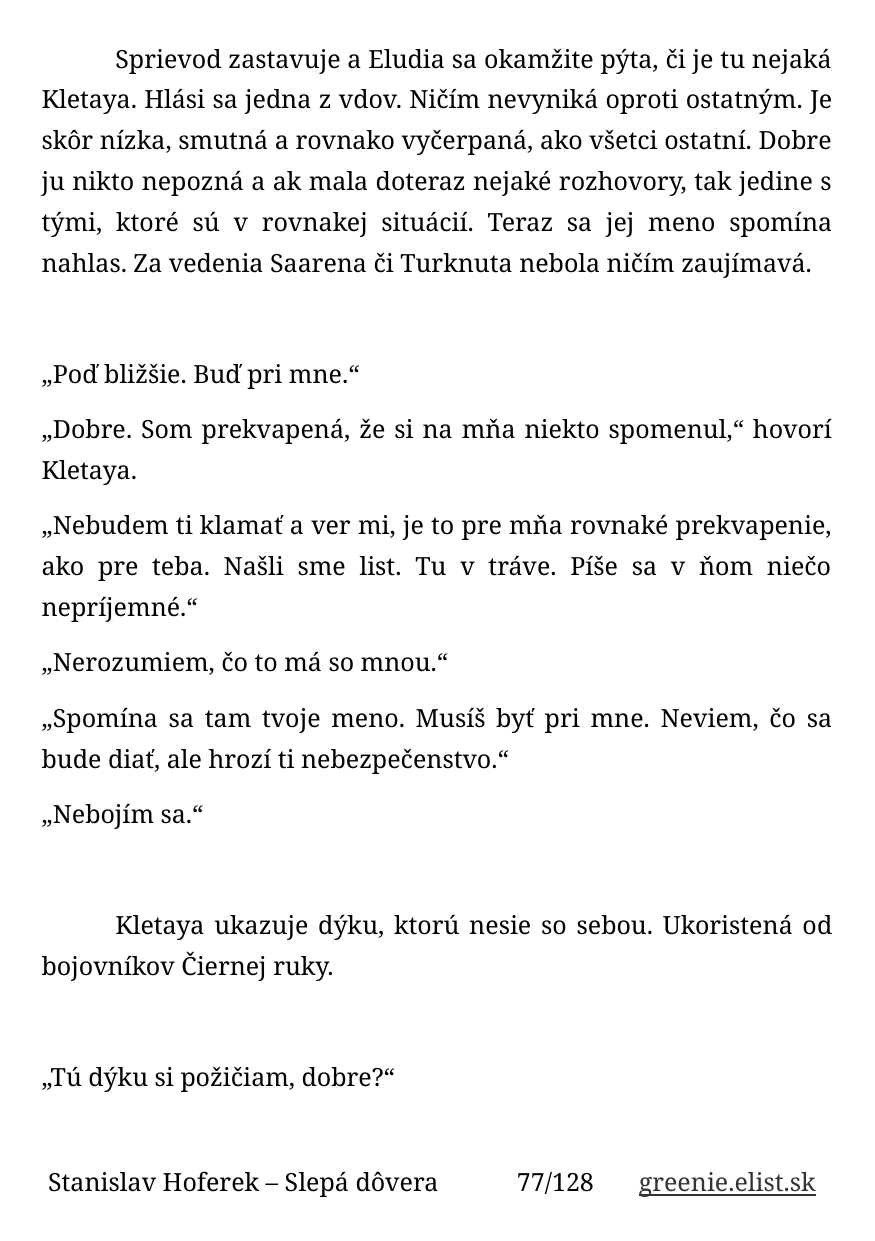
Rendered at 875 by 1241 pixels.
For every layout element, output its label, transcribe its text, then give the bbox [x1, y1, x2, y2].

text „Nerozumiem, čo to má so mnou.“ [41, 645, 833, 679]
text „Nebojím sa.“ [41, 797, 833, 831]
text „Tú dýku si požičiam, dobre?“ [41, 1059, 833, 1093]
text Sprievod zastavuje a Eludia sa okamžite pýta, či je tu nejaká Kletaya. Hlási sa jedna z vdov. Ničím nevyniká oproti ostatným. Je skôr nízka, smutná a rovnako vyčerpaná, ako všetci ostatní. Dobre ju nikto nepozná a ak mala doteraz nejaké rozhovory, tak jedine s tými, ktoré sú v rovnakej situácií. Teraz sa jej meno spomína nahlas. Za vedenia Saarena či Turknuta nebola ničím zaujímavá. [41, 41, 833, 279]
text „Nebudem ti klamať a ver mi, je to pre mňa rovnaké prekvapenie, ako pre teba. Našli sme list. Tu v tráve. Píše sa v ňom niečo nepríjemné.“ [41, 508, 833, 624]
text „Dobre. Som prekvapená, že si na mňa niekto spomenul,“ hovorí Kletaya. [41, 412, 833, 487]
text Kletaya ukazuje dýku, ktorú nesie so sebou. Ukoristená od bojovníkov Čiernej ruky. [41, 908, 833, 982]
text „Poď bližšie. Buď pri mne.“ [41, 356, 833, 390]
text „Spomína sa tam tvoje meno. Musíš byť pri mne. Neviem, čo sa bude diať, ale hrozí ti nebezpečenstvo.“ [41, 701, 833, 775]
